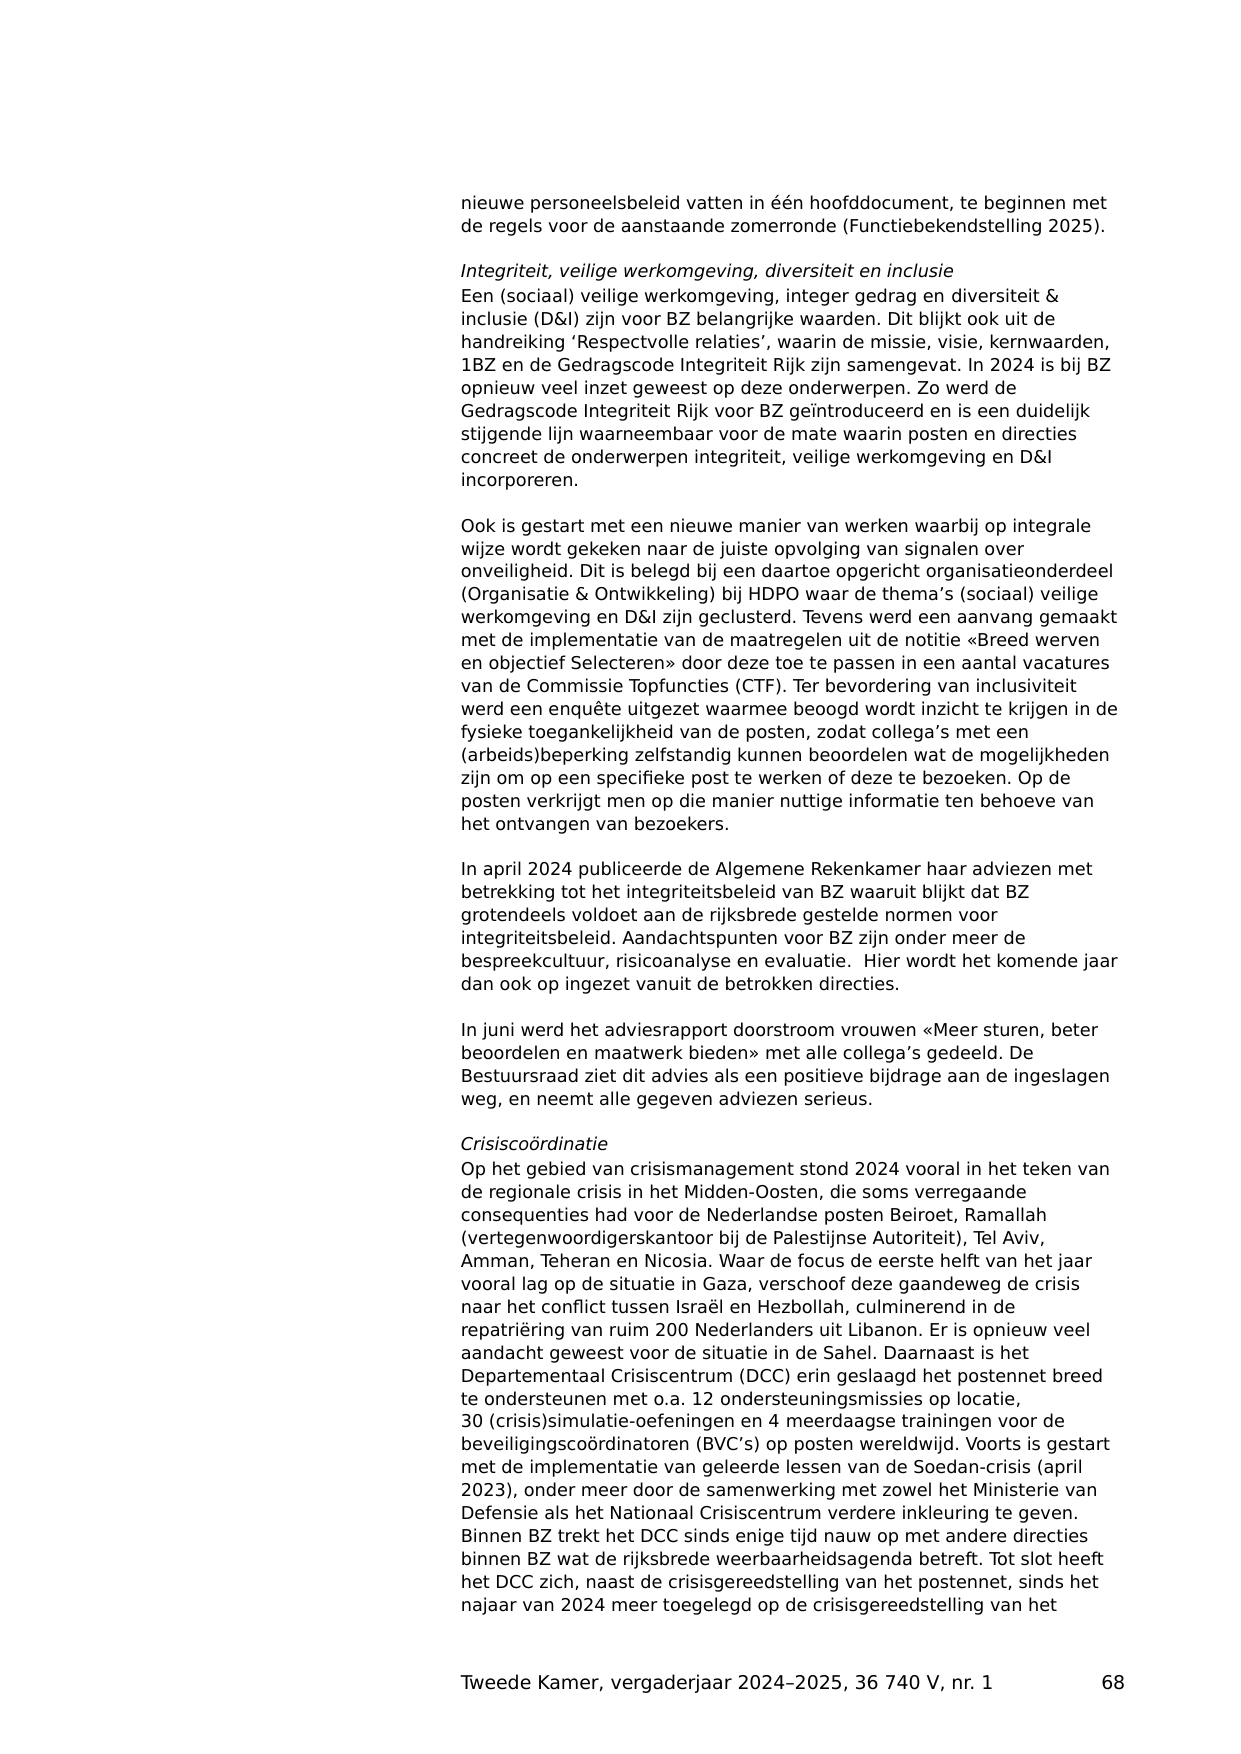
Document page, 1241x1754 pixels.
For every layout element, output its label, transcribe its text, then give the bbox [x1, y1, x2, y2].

text In juni werd het adviesrapport doorstroom vrouwen «Meer sturen, beter beoordelen en maatwerk bieden» met alle collega’s gedeeld. De Bestuursraad ziet dit advies als een positieve bijdrage aan de ingeslagen weg, en neemt alle gegeven adviezen serieus. [461, 1018, 1125, 1109]
text In april 2024 publiceerde de Algemene Rekenkamer haar adviezen met betrekking tot het integriteitsbeleid van BZ waaruit blijkt dat BZ grotendeels voldoet aan de rijksbrede gestelde normen voor integriteitsbeleid. Aandachtspunten voor BZ zijn onder meer de bespreekcultuur, risicoanalyse en evaluatie. Hier wordt het komende jaar dan ook op ingezet vanuit de betrokken directies. [461, 857, 1125, 995]
text Integriteit, veilige werkomgeving, diversiteit en inclusie [461, 259, 1125, 282]
text Crisiscoördinatie [461, 1132, 1125, 1155]
text Ook is gestart met een nieuwe manier van werken waarbij op integrale wijze wordt gekeken naar de juiste opvolging van signalen over onveiligheid. Dit is belegd bij een daartoe opgericht organisatieonderdeel (Organisatie & Ontwikkeling) bij HDPO waar de thema’s (sociaal) veilige werkomgeving en D&I zijn geclusterd. Tevens werd een aanvang gemaakt met de implementatie van de maatregelen uit de notitie «Breed werven en objectief Selecteren» door deze toe te passen in een aantal vacatures van de Commissie Topfuncties (CTF). Ter bevordering van inclusiviteit werd een enquête uitgezet waarmee beoogd wordt inzicht te krijgen in de fysieke toegankelijkheid van de posten, zodat collega’s met een (arbeids)beperking zelfstandig kunnen beoordelen wat de mogelijkheden zijn om op een specifieke post te werken of deze te bezoeken. Op de posten verkrijgt men op die manier nuttige informatie ten behoeve van het ontvangen van bezoekers. [461, 514, 1125, 834]
text Een (sociaal) veilige werkomgeving, integer gedrag en diversiteit & inclusie (D&I) zijn voor BZ belangrijke waarden. Dit blijkt ook uit de handreiking ‘Respectvolle relaties’, waarin de missie, visie, kernwaarden, 1BZ en de Gedragscode Integriteit Rijk zijn samengevat. In 2024 is bij BZ opnieuw veel inzet geweest op deze onderwerpen. Zo werd de Gedragscode Integriteit Rijk voor BZ geïntroduceerd en is een duidelijk stijgende lijn waarneembaar voor de mate waarin posten en directies concreet de onderwerpen integriteit, veilige werkomgeving en D&I incorporeren. [461, 284, 1125, 491]
text nieuwe personeelsbeleid vatten in één hoofddocument, te beginnen met de regels voor de aanstaande zomerronde (Functiebekendstelling 2025). [461, 191, 1125, 237]
text Op het gebied van crisismanagement stond 2024 vooral in het teken van de regionale crisis in het Midden-Oosten, die soms verregaande consequenties had voor de Nederlandse posten Beiroet, Ramallah (vertegenwoordigerskantoor bij de Palestijnse Autoriteit), Tel Aviv, Amman, Teheran en Nicosia. Waar de focus de eerste helft van het jaar vooral lag op de situatie in Gaza, verschoof deze gaandeweg de crisis naar het conflict tussen Israël en Hezbollah, culminerend in de repatriëring van ruim 200 Nederlanders uit Libanon. Er is opnieuw veel aandacht geweest voor de situatie in de Sahel. Daarnaast is het Departementaal Crisiscentrum (DCC) erin geslaagd het postennet breed te ondersteunen met o.a. 12 ondersteuningsmissies op locatie, 30 (crisis)simulatie-oefeningen en 4 meerdaagse trainingen voor de beveiligingscoördinatoren (BVC’s) op posten wereldwijd. Voorts is gestart met de implementatie van geleerde lessen van de Soedan-crisis (april 2023), onder meer door de samenwerking met zowel het Ministerie van Defensie als het Nationaal Crisiscentrum verdere inkleuring te geven. Binnen BZ trekt het DCC sinds enige tijd nauw op met andere directies binnen BZ wat de rijksbrede weerbaarheidsagenda betreft. Tot slot heeft het DCC zich, naast de crisisgereedstelling van het postennet, sinds het najaar van 2024 meer toegelegd op de crisisgereedstelling van het [461, 1157, 1125, 1616]
